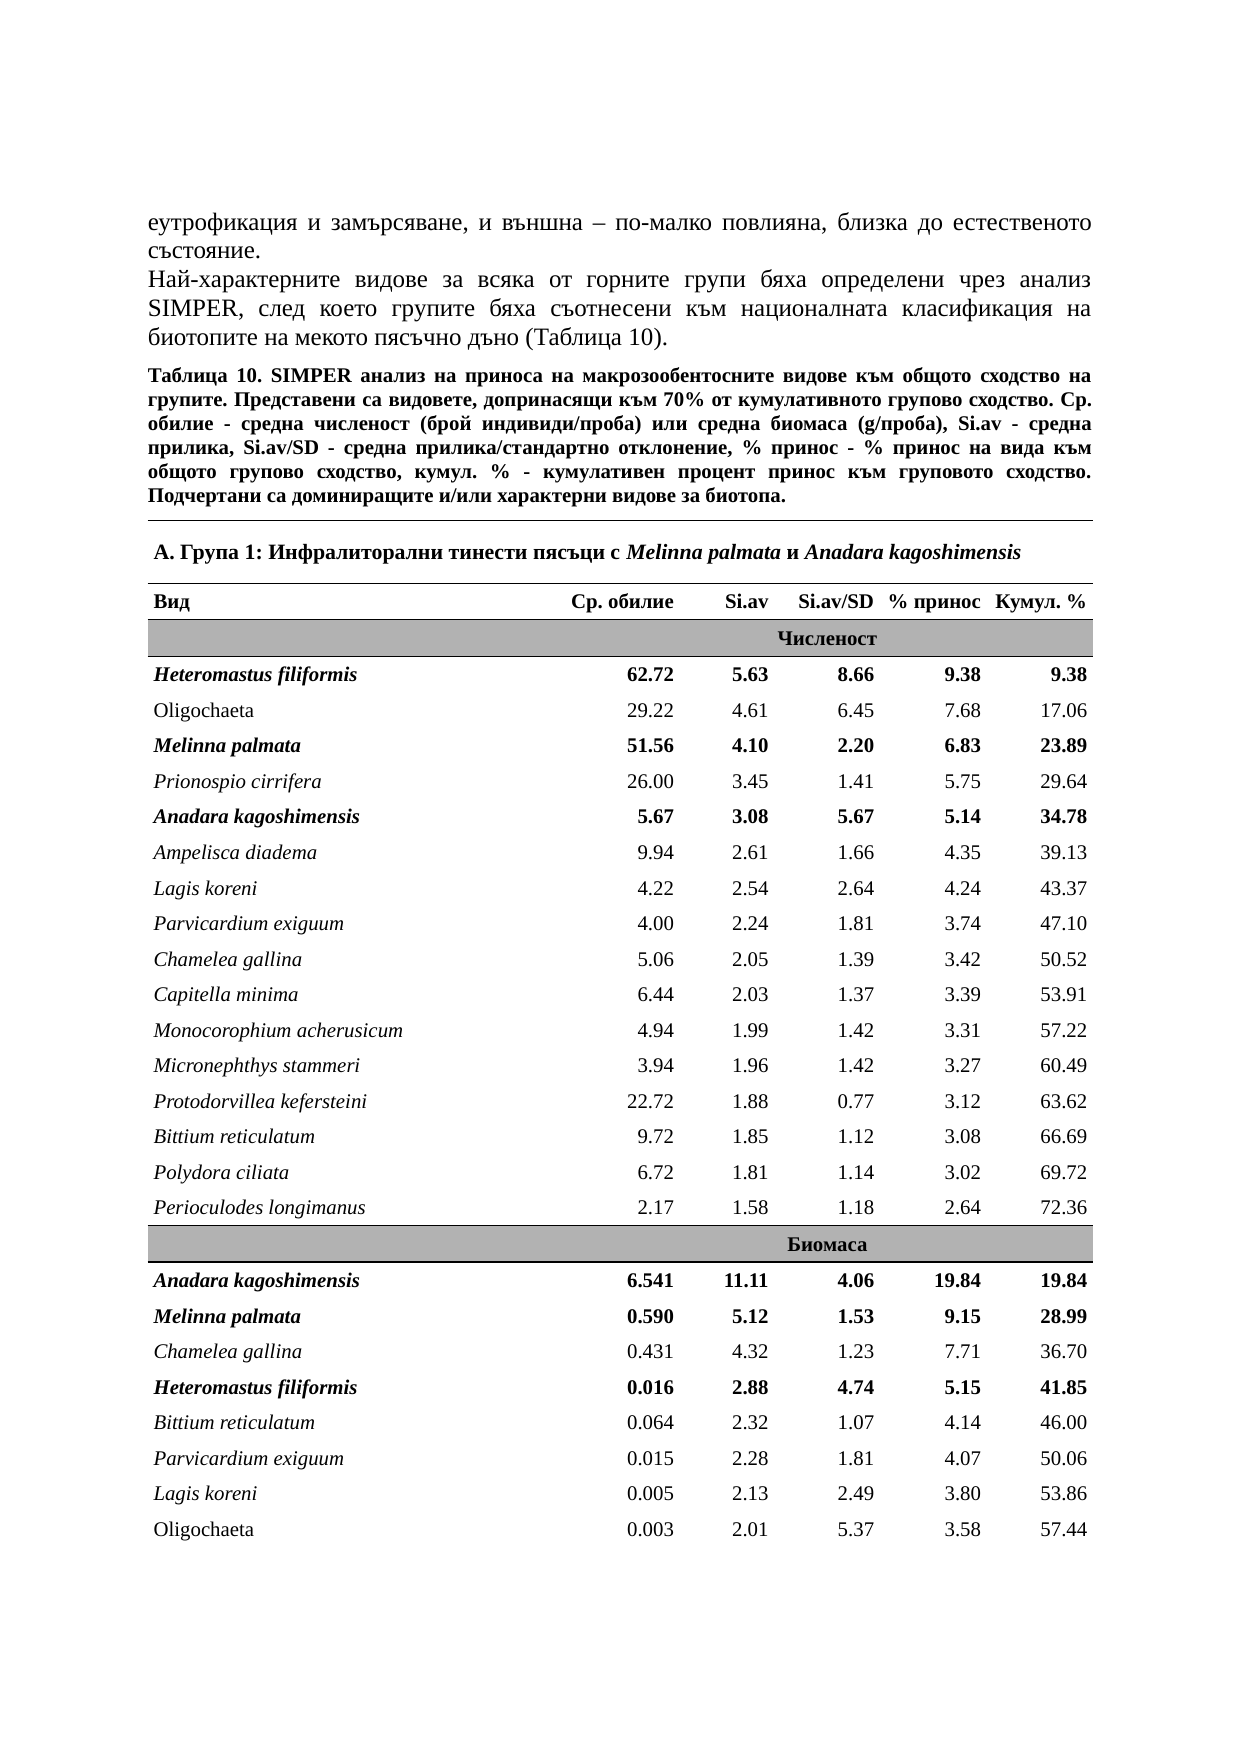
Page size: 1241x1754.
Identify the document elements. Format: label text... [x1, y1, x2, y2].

table_cell 28.99 [986, 1298, 1093, 1333]
table_cell 3.12 [880, 1083, 986, 1118]
table_cell Lagis koreni [148, 1476, 562, 1511]
table_cell 66.69 [986, 1118, 1093, 1154]
table_cell % принос [880, 584, 986, 619]
table_cell 51.56 [562, 728, 679, 763]
table_cell 4.74 [774, 1369, 879, 1404]
table_cell Capitella minima [148, 976, 562, 1012]
table_cell Anadara kagoshimensis [148, 1263, 562, 1298]
table_cell 6.44 [562, 976, 679, 1012]
table_cell 3.80 [880, 1476, 986, 1511]
table_cell Кумул. % [986, 584, 1093, 619]
text Таблица 10. SIMPER анализ на приноса на макрозообентосните видове към общото сходство на групите. Представени са видовете, допринасящи към 70% от кумулативното групово сходство. Ср. обилие - средна численост (брой индивиди/проба) или средна биомаса (g/проба), Si.av - средна прилика, Si.av/SD - средна прилика/стандартно отклонение, % принос - % принос на вида към общото групово сходство, кумул. % - кумулативен процент принос към груповото сходство. Подчертани са доминиращите и/или характерни видове за биотопа. [148, 363, 1093, 507]
table_cell 3.94 [562, 1047, 679, 1083]
table_cell 22.72 [562, 1083, 679, 1118]
table_cell 9.38 [986, 657, 1093, 692]
table_cell 4.14 [880, 1405, 986, 1440]
table_cell 3.08 [880, 1118, 986, 1154]
table_cell 3.42 [880, 941, 986, 976]
table_cell 53.91 [986, 976, 1093, 1012]
table_cell 1.81 [774, 1440, 879, 1476]
table_cell 4.06 [774, 1263, 879, 1298]
table_cell 0.431 [562, 1334, 679, 1369]
table_cell 3.74 [880, 905, 986, 941]
text еутрофикация и замърсяване, и външна – по-малко повлияна, близка до естественото състояние. [148, 207, 1093, 264]
table_cell 0.003 [562, 1511, 679, 1547]
table_cell Monocorophium acherusicum [148, 1012, 562, 1047]
table_cell 2.88 [679, 1369, 774, 1404]
table_cell 2.13 [679, 1476, 774, 1511]
table_cell Lagis koreni [148, 870, 562, 905]
table_cell Melinna palmata [148, 1298, 562, 1333]
table_cell 17.06 [986, 692, 1093, 728]
table_cell 6.83 [880, 728, 986, 763]
table_cell 5.15 [880, 1369, 986, 1404]
table_cell 3.02 [880, 1154, 986, 1189]
table_cell 4.94 [562, 1012, 679, 1047]
table_header А. Група 1: Инфралиторални тинести пясъци с Melinna palmata и Anadara kagoshimensis [148, 521, 1093, 582]
table_cell 1.81 [679, 1154, 774, 1189]
table_cell 1.41 [774, 763, 879, 799]
table_cell 0.005 [562, 1476, 679, 1511]
table_cell 5.63 [679, 657, 774, 692]
table_cell Oligochaeta [148, 1511, 562, 1547]
table_cell 36.70 [986, 1334, 1093, 1369]
table_cell 2.61 [679, 834, 774, 870]
table_cell 5.67 [774, 799, 879, 834]
table_cell 2.17 [562, 1189, 679, 1225]
table_cell Chamelea gallina [148, 1334, 562, 1369]
table_cell Perioculodes longimanus [148, 1189, 562, 1225]
table_cell 7.71 [880, 1334, 986, 1369]
table_cell 1.99 [679, 1012, 774, 1047]
table_cell 9.38 [880, 657, 986, 692]
table_cell 29.64 [986, 763, 1093, 799]
table_cell Protodorvillea kefersteini [148, 1083, 562, 1118]
table_cell 39.13 [986, 834, 1093, 870]
table_cell 1.18 [774, 1189, 879, 1225]
table_cell 5.37 [774, 1511, 879, 1547]
table_cell 4.61 [679, 692, 774, 728]
table_cell 26.00 [562, 763, 679, 799]
table_cell 2.64 [880, 1189, 986, 1225]
table_cell 60.49 [986, 1047, 1093, 1083]
table_cell Prionospio cirrifera [148, 763, 562, 799]
table_cell 57.44 [986, 1511, 1093, 1547]
table_cell 1.42 [774, 1047, 879, 1083]
table_cell Oligochaeta [148, 692, 562, 728]
table_cell 5.75 [880, 763, 986, 799]
table_cell 3.39 [880, 976, 986, 1012]
table_cell 1.42 [774, 1012, 879, 1047]
table_cell 1.14 [774, 1154, 879, 1189]
table_cell 1.58 [679, 1189, 774, 1225]
table_cell 53.86 [986, 1476, 1093, 1511]
table_cell 43.37 [986, 870, 1093, 905]
table_cell 4.00 [562, 905, 679, 941]
table_cell 1.88 [679, 1083, 774, 1118]
table_cell 2.32 [679, 1405, 774, 1440]
table_cell 1.53 [774, 1298, 879, 1333]
table_cell 0.064 [562, 1405, 679, 1440]
table_cell 3.08 [679, 799, 774, 834]
table_cell 0.77 [774, 1083, 879, 1118]
table_cell 4.35 [880, 834, 986, 870]
table_cell 0.016 [562, 1369, 679, 1404]
table_cell Bittium reticulatum [148, 1405, 562, 1440]
table_cell Si.av/SD [774, 584, 879, 619]
table_cell Parvicardium exiguum [148, 1440, 562, 1476]
table_cell Heteromastus filiformis [148, 1369, 562, 1404]
table_cell [148, 1226, 562, 1261]
table_cell 19.84 [986, 1263, 1093, 1298]
table_cell Ampelisca diadema [148, 834, 562, 870]
table_cell 1.39 [774, 941, 879, 976]
table_cell 5.14 [880, 799, 986, 834]
table_cell 6.45 [774, 692, 879, 728]
table_cell 6.541 [562, 1263, 679, 1298]
table_cell 1.81 [774, 905, 879, 941]
table_cell 46.00 [986, 1405, 1093, 1440]
table_cell 3.58 [880, 1511, 986, 1547]
table_cell 5.06 [562, 941, 679, 976]
table_cell [148, 620, 562, 656]
table_cell 4.22 [562, 870, 679, 905]
table_cell 4.07 [880, 1440, 986, 1476]
table_cell Ср. обилие [562, 584, 679, 619]
table_cell Si.av [679, 584, 774, 619]
table_cell Micronephthys stammeri [148, 1047, 562, 1083]
table_cell 2.24 [679, 905, 774, 941]
table_cell 1.66 [774, 834, 879, 870]
table_cell 7.68 [880, 692, 986, 728]
table_cell Anadara kagoshimensis [148, 799, 562, 834]
table_cell 0.590 [562, 1298, 679, 1333]
table_cell 1.96 [679, 1047, 774, 1083]
table_cell Биомаса [562, 1226, 1093, 1261]
table_cell Melinna palmata [148, 728, 562, 763]
table_cell 9.72 [562, 1118, 679, 1154]
table_cell 8.66 [774, 657, 879, 692]
table_cell 2.20 [774, 728, 879, 763]
table_cell 0.015 [562, 1440, 679, 1476]
table_cell 2.54 [679, 870, 774, 905]
table_cell 19.84 [880, 1263, 986, 1298]
table_cell 57.22 [986, 1012, 1093, 1047]
table_cell 2.05 [679, 941, 774, 976]
table_cell 72.36 [986, 1189, 1093, 1225]
table_cell 34.78 [986, 799, 1093, 834]
table_cell 63.62 [986, 1083, 1093, 1118]
table_cell Вид [148, 584, 562, 619]
table_cell 41.85 [986, 1369, 1093, 1404]
table_cell 5.12 [679, 1298, 774, 1333]
table_cell 2.01 [679, 1511, 774, 1547]
table_cell 50.06 [986, 1440, 1093, 1476]
table_cell 2.03 [679, 976, 774, 1012]
table_cell 62.72 [562, 657, 679, 692]
table_cell 1.85 [679, 1118, 774, 1154]
table_cell 4.32 [679, 1334, 774, 1369]
table_cell Parvicardium exiguum [148, 905, 562, 941]
table_cell 1.23 [774, 1334, 879, 1369]
table_cell Polydora ciliata [148, 1154, 562, 1189]
table_cell 6.72 [562, 1154, 679, 1189]
table_cell Bittium reticulatum [148, 1118, 562, 1154]
table_cell 2.64 [774, 870, 879, 905]
table_cell 3.27 [880, 1047, 986, 1083]
table_cell 23.89 [986, 728, 1093, 763]
table_cell 9.94 [562, 834, 679, 870]
table_cell 9.15 [880, 1298, 986, 1333]
table_cell 4.24 [880, 870, 986, 905]
table_cell 3.45 [679, 763, 774, 799]
table_cell 5.67 [562, 799, 679, 834]
table_cell 2.28 [679, 1440, 774, 1476]
table_cell Численост [562, 620, 1093, 656]
table_cell 11.11 [679, 1263, 774, 1298]
table_cell 1.07 [774, 1405, 879, 1440]
table_cell 69.72 [986, 1154, 1093, 1189]
table_cell 3.31 [880, 1012, 986, 1047]
table_cell 1.37 [774, 976, 879, 1012]
table_cell 4.10 [679, 728, 774, 763]
table_cell 2.49 [774, 1476, 879, 1511]
text Най-характерните видове за всяка от горните групи бяха определени чрез анализ SIMPER, след което групите бяха съотнесени към националната класификация на биотопите на мекото пясъчно дъно (Таблица 10). [148, 264, 1093, 350]
table_cell Heteromastus filiformis [148, 657, 562, 692]
table_cell 1.12 [774, 1118, 879, 1154]
table_cell 47.10 [986, 905, 1093, 941]
table_cell 29.22 [562, 692, 679, 728]
table_cell Chamelea gallina [148, 941, 562, 976]
table_cell 50.52 [986, 941, 1093, 976]
